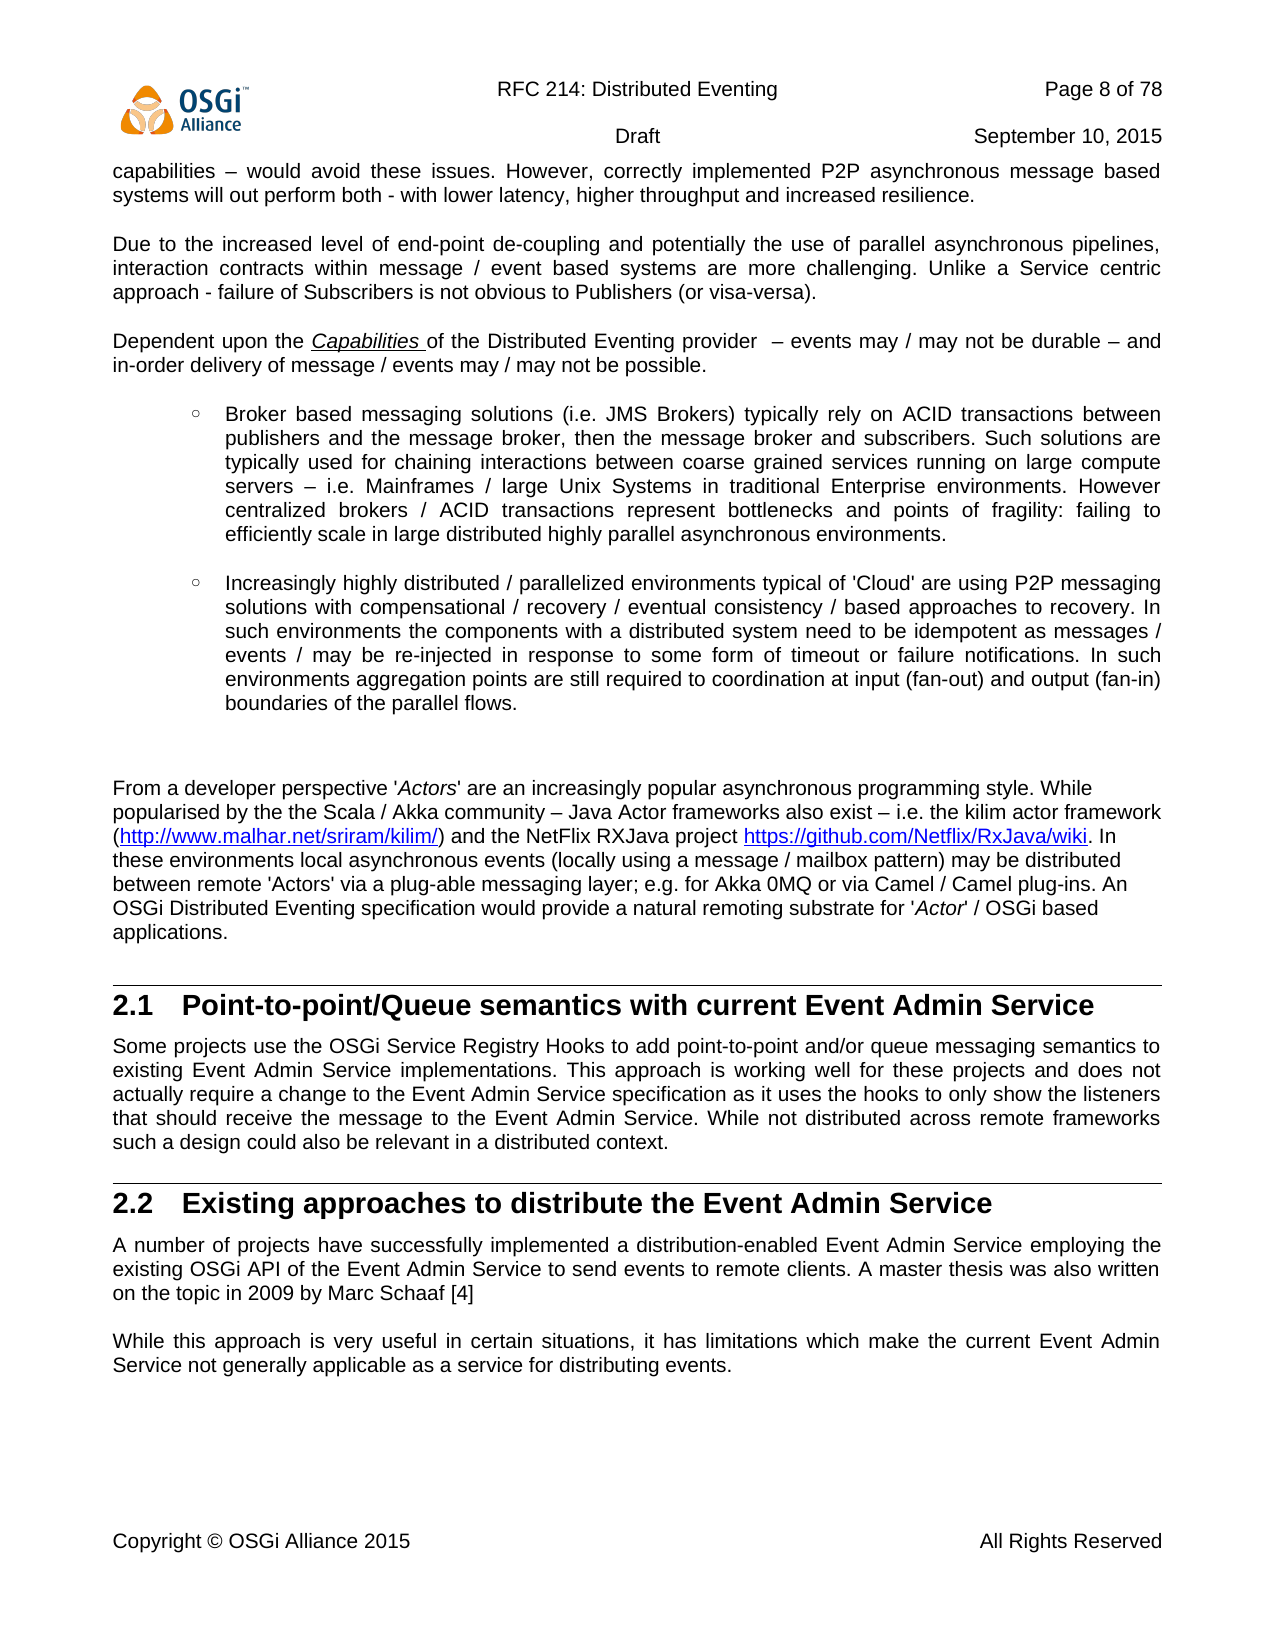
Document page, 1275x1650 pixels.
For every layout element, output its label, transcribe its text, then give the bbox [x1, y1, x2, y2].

list Increasingly highly distributed / parallelized environments typical of 'Cloud' are using P2P messaging solutions with compensational / recovery / eventual consistency / based approaches to recovery. In such environments the components with a distributed system need to be idempotent as messages / events / may be re-injected in response to some form of timeout or failure notifications. In such environments aggregation points are still required to coordination at input (fan-out) and output (fan-in) boundaries of the parallel flows. [187, 571, 1162, 714]
text Dependent upon the Capabilities of the Distributed Eventing provider – events may / may not be durable – and in-order delivery of message / events may / may not be possible. [112, 329, 1162, 377]
picture [113, 78, 257, 142]
list Broker based messaging solutions (i.e. JMS Brokers) typically rely on ACID transactions between publishers and the message broker, then the message broker and subscribers. Such solutions are typically used for chaining interactions between coarse grained services running on large compute servers – i.e. Mainframes / large Unix Systems in traditional Enterprise environments. However centralized brokers / ACID transactions represent bottlenecks and points of fragility: failing to efficiently scale in large distributed highly parallel asynchronous environments. [187, 402, 1162, 546]
text capabilities – would avoid these issues. However, correctly implemented P2P asynchronous message based systems will out perform both - with lower latency, higher throughput and increased resilience. [112, 159, 1162, 207]
text Due to the increased level of end-point de-coupling and potentially the use of parallel asynchronous pipelines, interaction contracts within message / event based systems are more challenging. Unlike a Service centric approach - failure of Subscribers is not obvious to Publishers (or visa-versa). [112, 232, 1162, 304]
subtitle Point-to-point/Queue semantics with current Event Admin Service [112, 986, 1162, 1022]
text A number of projects have successfully implemented a distribution-enabled Event Admin Service employing the existing OSGi API of the Event Admin Service to send events to remote clients. A master thesis was also written on the topic in 2009 by Marc Schaaf [4]. [112, 1232, 1162, 1304]
subtitle Existing approaches to distribute the Event Admin Service [112, 1184, 1162, 1220]
text From a developer perspective 'Actors' are an increasingly popular asynchronous programming style. While popularised by the the Scala / Akka community – Java Actor frameworks also exist – i.e. the kilim actor framework (http://www.malhar.net/sriram/kilim/) and the NetFlix RXJava project https://github.com/Netflix/RxJava/wiki. In these environments local asynchronous events (locally using a message / mailbox pattern) may be distributed between remote 'Actors' via a plug-able messaging layer; e.g. for Akka 0MQ or via Camel / Camel plug-ins. An OSGi Distributed Eventing specification would provide a natural remoting substrate for 'Actor' / OSGi based applications. [112, 776, 1162, 943]
text While this approach is very useful in certain situations, it has limitations which make the current Event Admin Service not generally applicable as a service for distributing events. [112, 1329, 1162, 1377]
text Some projects use the OSGi Service Registry Hooks to add point-to-point and/or queue messaging semantics to existing Event Admin Service implementations. This approach is working well for these projects and does not actually require a change to the Event Admin Service specification as it uses the hooks to only show the listeners that should receive the message to the Event Admin Service. While not distributed across remote frameworks such a design could also be relevant in a distributed context. [112, 1034, 1162, 1154]
